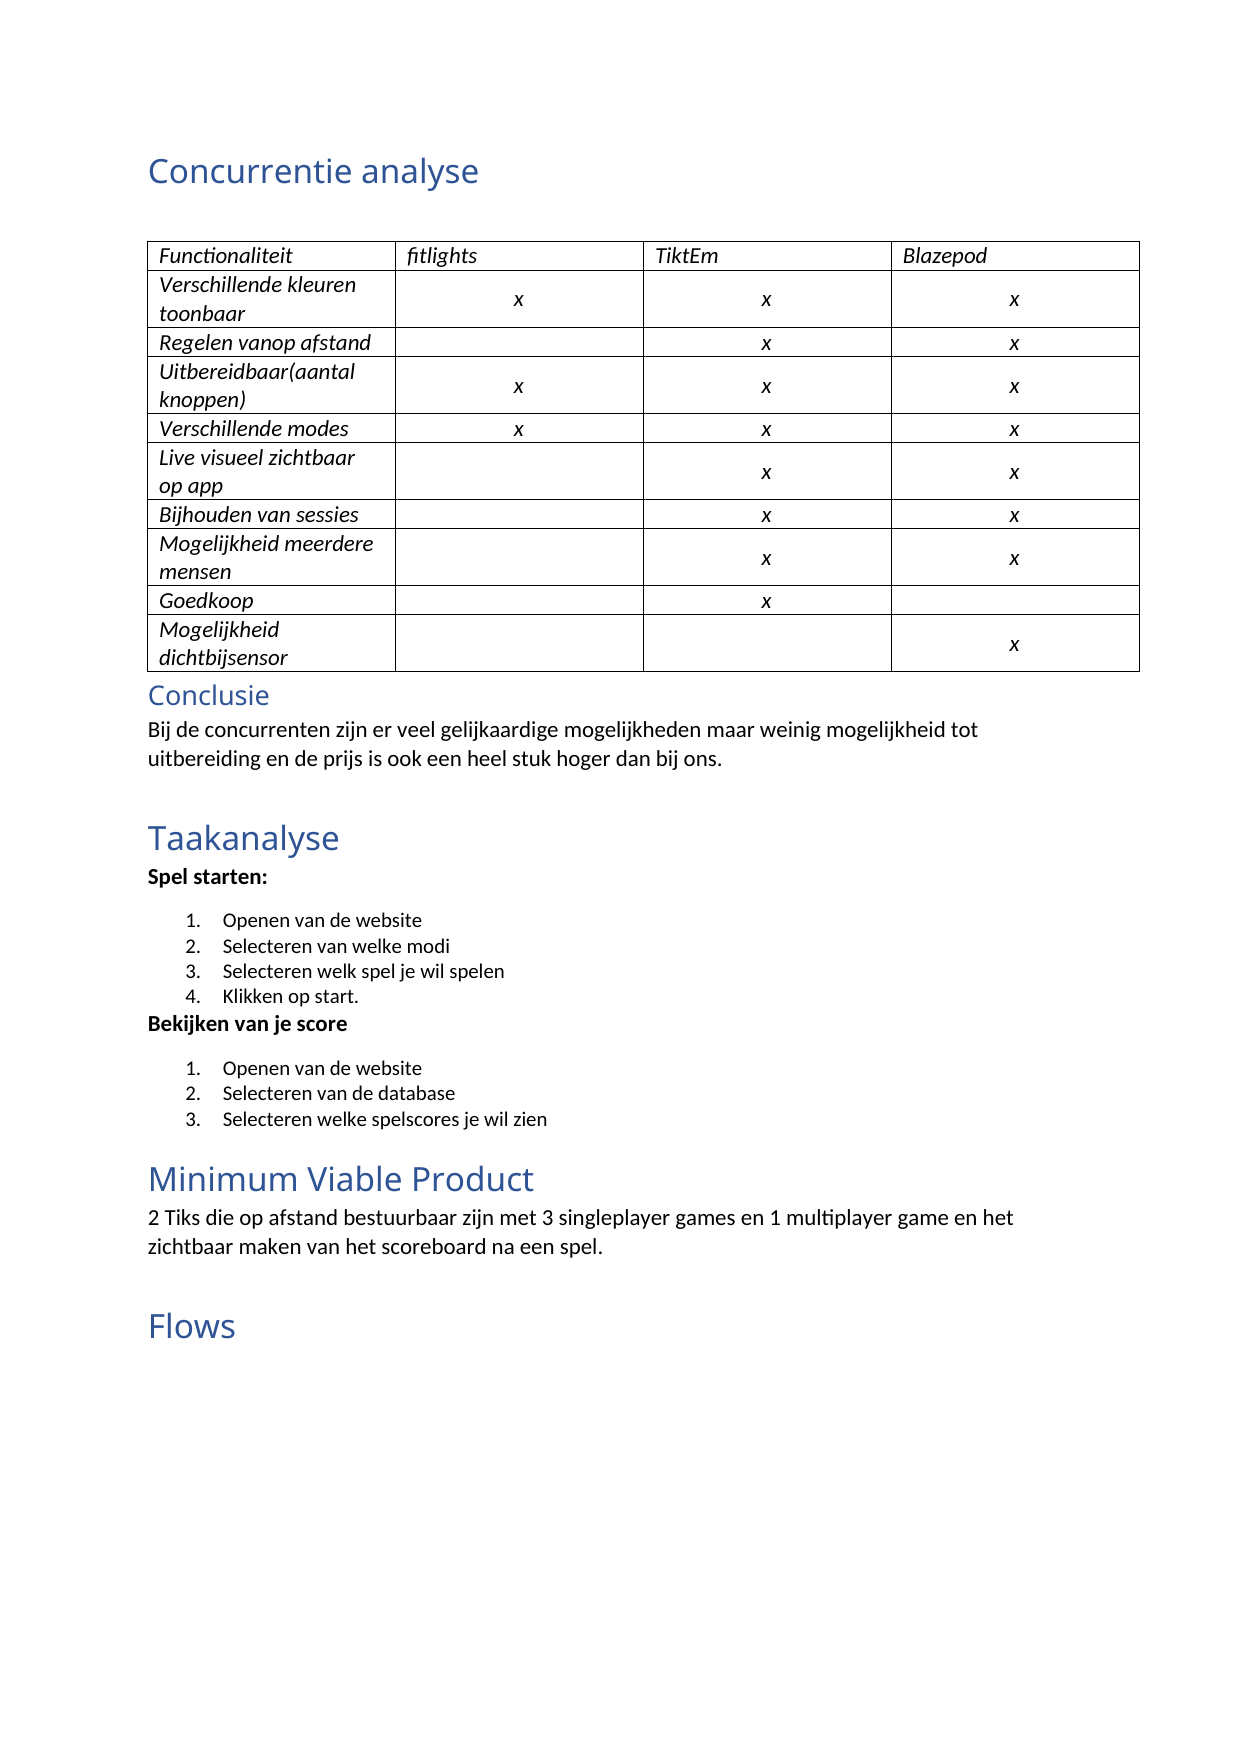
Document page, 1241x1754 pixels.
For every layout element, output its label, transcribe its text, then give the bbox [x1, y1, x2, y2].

table_cell x [892, 357, 1139, 413]
table_cell [396, 500, 643, 528]
table_cell [396, 586, 643, 614]
table_header Blazepod [892, 242, 1139, 269]
table_cell x [892, 529, 1139, 585]
table_cell [644, 615, 891, 671]
table_cell [396, 443, 643, 499]
table_cell x [644, 443, 891, 499]
table_cell Mogelijkheid dichtbijsensor [148, 615, 395, 671]
table_header TiktEm [644, 242, 891, 269]
table_cell x [396, 357, 643, 413]
table_cell x [644, 328, 891, 356]
table_cell [396, 615, 643, 671]
table_cell x [644, 357, 891, 413]
table_cell Bijhouden van sessies [148, 500, 395, 528]
table_cell x [644, 414, 891, 442]
table_cell Live visueel zichtbaar op app [148, 443, 395, 499]
list Selecteren van de database [185, 1080, 1093, 1106]
table_cell [396, 529, 643, 585]
list Selecteren welke spelscores je wil zien [185, 1106, 1093, 1131]
list Selecteren van welke modi [185, 933, 1093, 958]
table_cell [892, 586, 1139, 614]
table_cell x [644, 271, 891, 327]
table_cell x [892, 271, 1139, 327]
subtitle Concurrentie analyse [148, 148, 1093, 193]
table_cell [396, 328, 643, 356]
subtitle Minimum Viable Product [148, 1156, 1093, 1202]
table_cell x [644, 500, 891, 528]
list Openen van de website [185, 907, 1093, 933]
subtitle Taakanalyse [148, 814, 1093, 860]
text Bekijken van je score [148, 1009, 1093, 1037]
table_header Functionaliteit [148, 242, 395, 269]
subtitle Flows [148, 1303, 1093, 1348]
text Spel starten: [148, 862, 1093, 890]
table_cell x [396, 271, 643, 327]
list Openen van de website [185, 1055, 1093, 1080]
list Selecteren welk spel je wil spelen [185, 958, 1093, 984]
table_cell x [892, 328, 1139, 356]
table_cell x [396, 414, 643, 442]
text Bij de concurrenten zijn er veel gelijkaardige mogelijkheden maar weinig mogelijkheid tot uitbereiding en de prijs is ook een heel stuk hoger dan bij ons. [148, 715, 1093, 772]
table_cell Goedkoop [148, 586, 395, 614]
table_cell x [892, 443, 1139, 499]
table_cell Verschillende modes [148, 414, 395, 442]
table_cell x [892, 500, 1139, 528]
table_cell x [644, 586, 891, 614]
table_cell x [892, 615, 1139, 671]
table_header fitlights [396, 242, 643, 269]
table_cell Regelen vanop afstand [148, 328, 395, 356]
table_cell Uitbereidbaar(aantal knoppen) [148, 357, 395, 413]
table_cell Verschillende kleuren toonbaar [148, 271, 395, 327]
table_cell x [892, 414, 1139, 442]
table_cell x [644, 529, 891, 585]
subtitle Conclusie [148, 676, 1093, 713]
text 2 Tiks die op afstand bestuurbaar zijn met 3 singleplayer games en 1 multiplayer game en het zichtbaar maken van het scoreboard na een spel. [148, 1203, 1093, 1260]
table_cell Mogelijkheid meerdere mensen [148, 529, 395, 585]
list Klikken op start. [185, 984, 1093, 1009]
